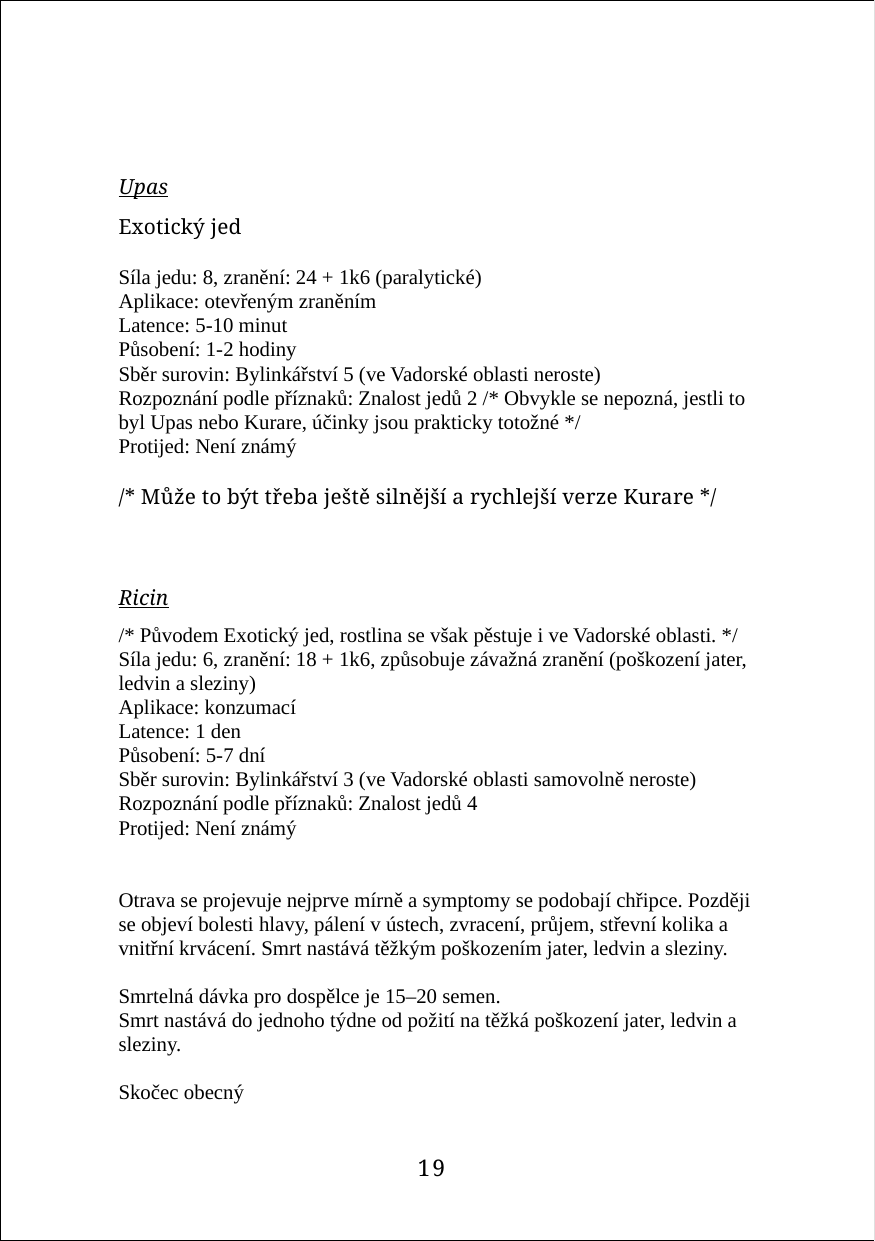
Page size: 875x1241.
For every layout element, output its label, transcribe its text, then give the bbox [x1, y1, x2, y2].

subtitle Upas [118, 172, 756, 200]
text Rozpoznání podle příznaků: Znalost jedů 2 /* Obvykle se nepozná, jestli to byl Upas nebo Kurare, účinky jsou prakticky totožné */ [118, 386, 756, 434]
text Latence: 1 den [118, 719, 756, 743]
subtitle Ricin [118, 583, 756, 611]
text Protijed: Není známý [118, 815, 756, 839]
text Působení: 1-2 hodiny [118, 337, 756, 361]
text Aplikace: otevřeným zraněním [118, 289, 756, 313]
text Smrt nastává do jednoho týdne od požití na těžká poškození jater, ledvin a sleziny. [118, 1008, 756, 1056]
text Aplikace: konzumací [118, 695, 756, 719]
text /* Může to být třeba ještě silnější a rychlejší verze Kurare */ [118, 482, 756, 510]
text Latence: 5-10 minut [118, 313, 756, 337]
text Exotický jed [118, 212, 756, 240]
text Sběr surovin: Bylinkářství 5 (ve Vadorské oblasti neroste) [118, 361, 756, 386]
text Sběr surovin: Bylinkářství 3 (ve Vadorské oblasti samovolně neroste) [118, 767, 756, 791]
text Protijed: Není známý [118, 434, 756, 458]
text Síla jedu: 8, zranění: 24 + 1k6 (paralytické) [118, 265, 756, 289]
text /* Původem Exotický jed, rostlina se však pěstuje i ve Vadorské oblasti. */ [118, 623, 756, 647]
text Skočec obecný [118, 1080, 756, 1104]
text Síla jedu: 6, zranění: 18 + 1k6, způsobuje závažná zranění (poškození jater, ledvin a sleziny) [118, 647, 756, 695]
text Působení: 5-7 dní [118, 743, 756, 767]
text Smrtelná dávka pro dospělce je 15–20 semen. [118, 984, 756, 1008]
text Rozpoznání podle příznaků: Znalost jedů 4 [118, 791, 756, 815]
text Otrava se projevuje nejprve mírně a symptomy se podobají chřipce. Později se objeví bolesti hlavy, pálení v ústech, zvracení, průjem, střevní kolika a vnitřní krvácení. Smrt nastává těžkým poškozením jater, ledvin a sleziny. [118, 888, 756, 960]
